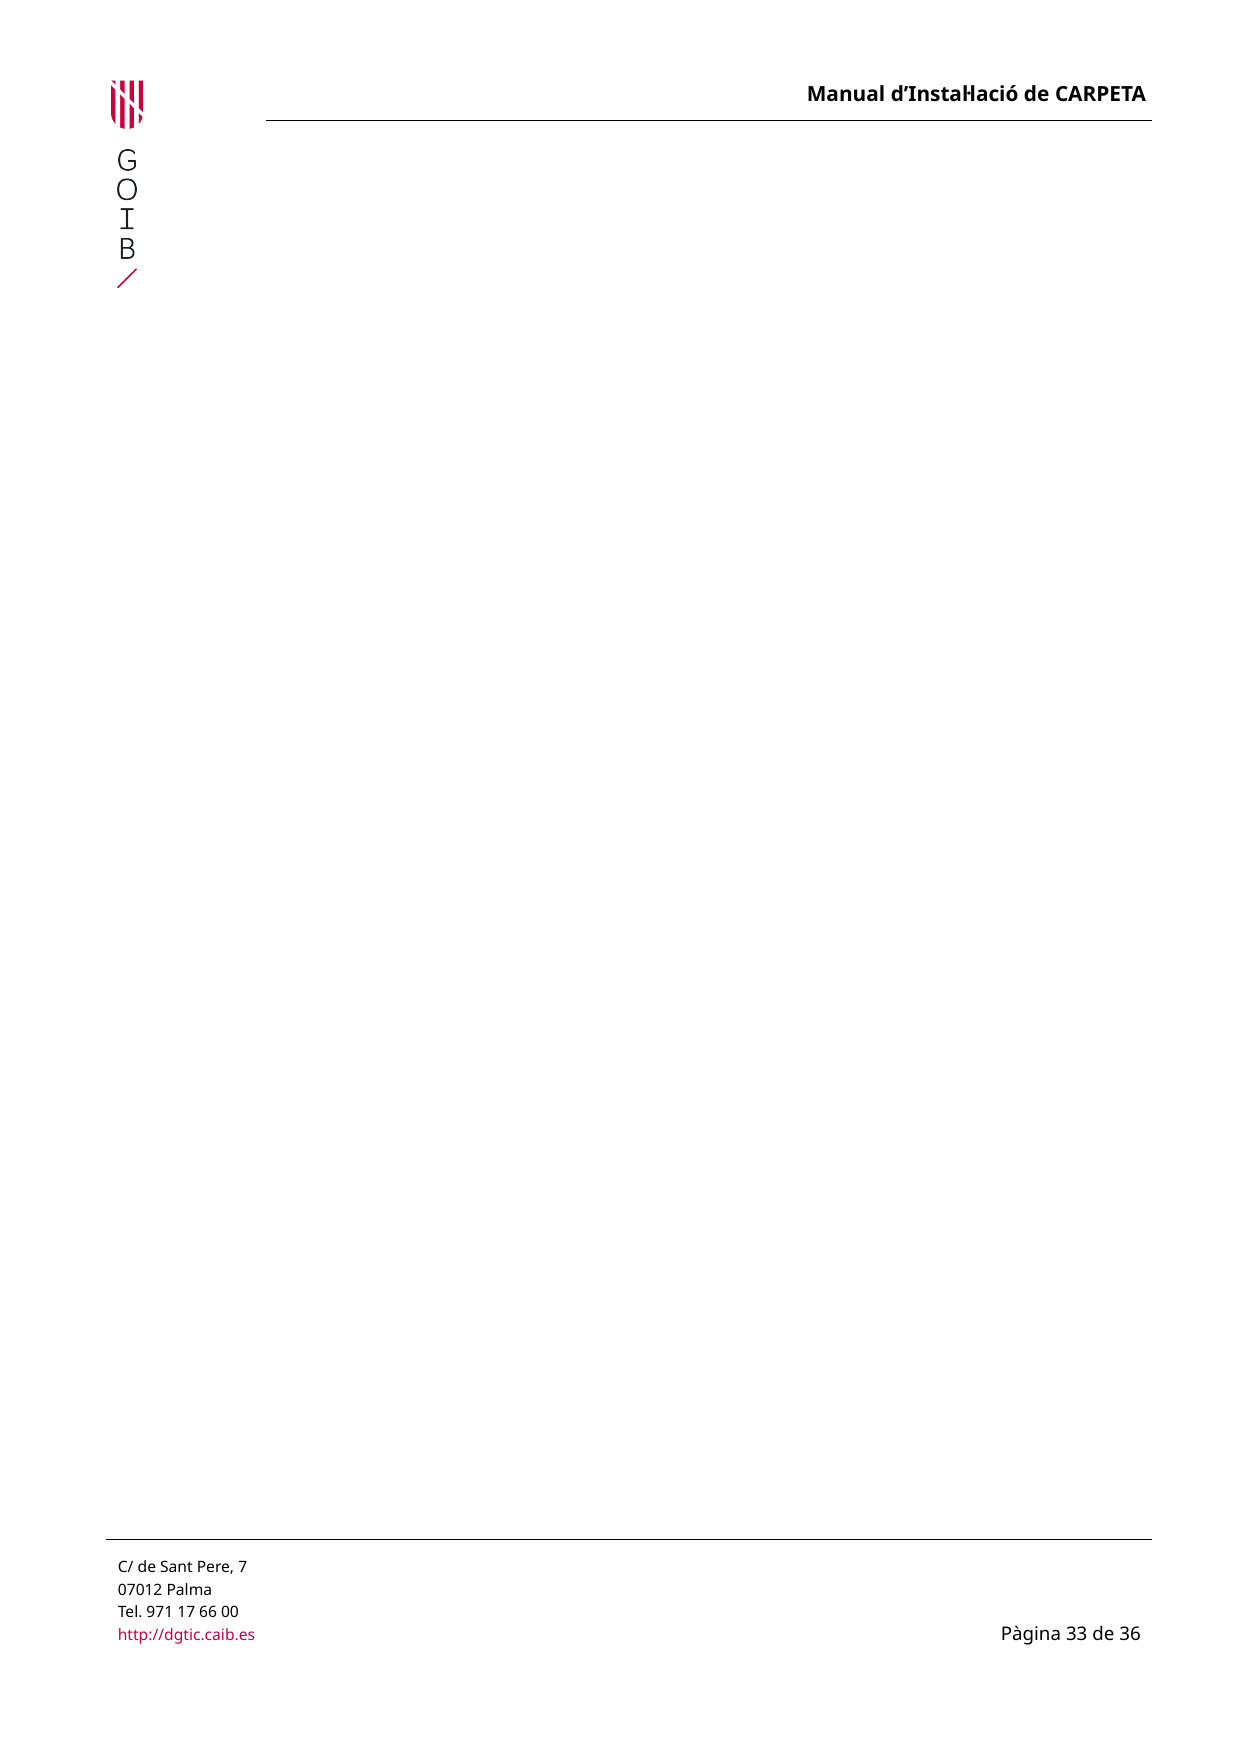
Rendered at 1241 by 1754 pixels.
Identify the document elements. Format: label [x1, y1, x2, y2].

picture [82, 57, 172, 319]
